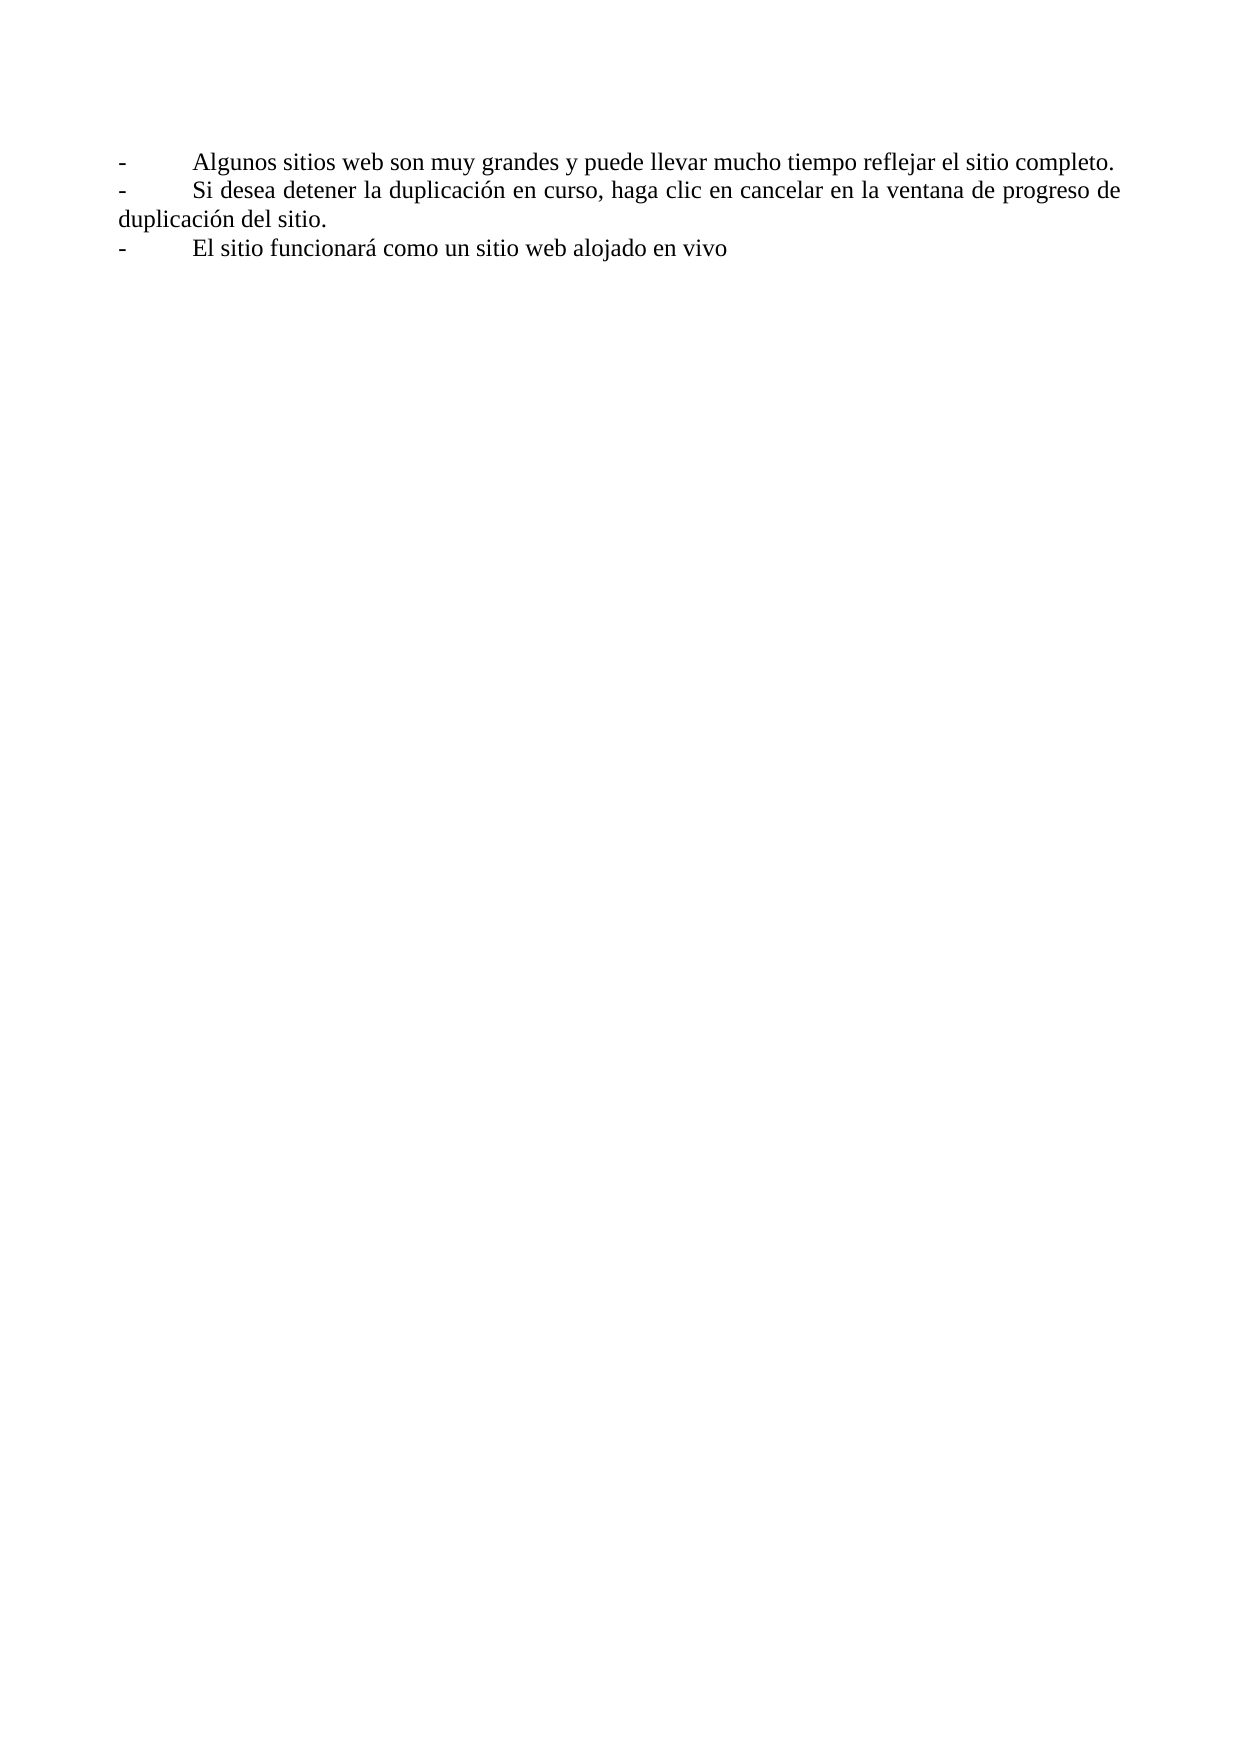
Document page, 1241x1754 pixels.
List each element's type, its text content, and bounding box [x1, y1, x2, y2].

text - Si desea detener la duplicación en curso, haga clic en cancelar en la ventana de progreso de duplicación del sitio. [118, 176, 1122, 233]
text - Algunos sitios web son muy grandes y puede llevar mucho tiempo reflejar el sitio completo. [118, 147, 1122, 176]
text - El sitio funcionará como un sitio web alojado en vivo [118, 233, 1122, 262]
